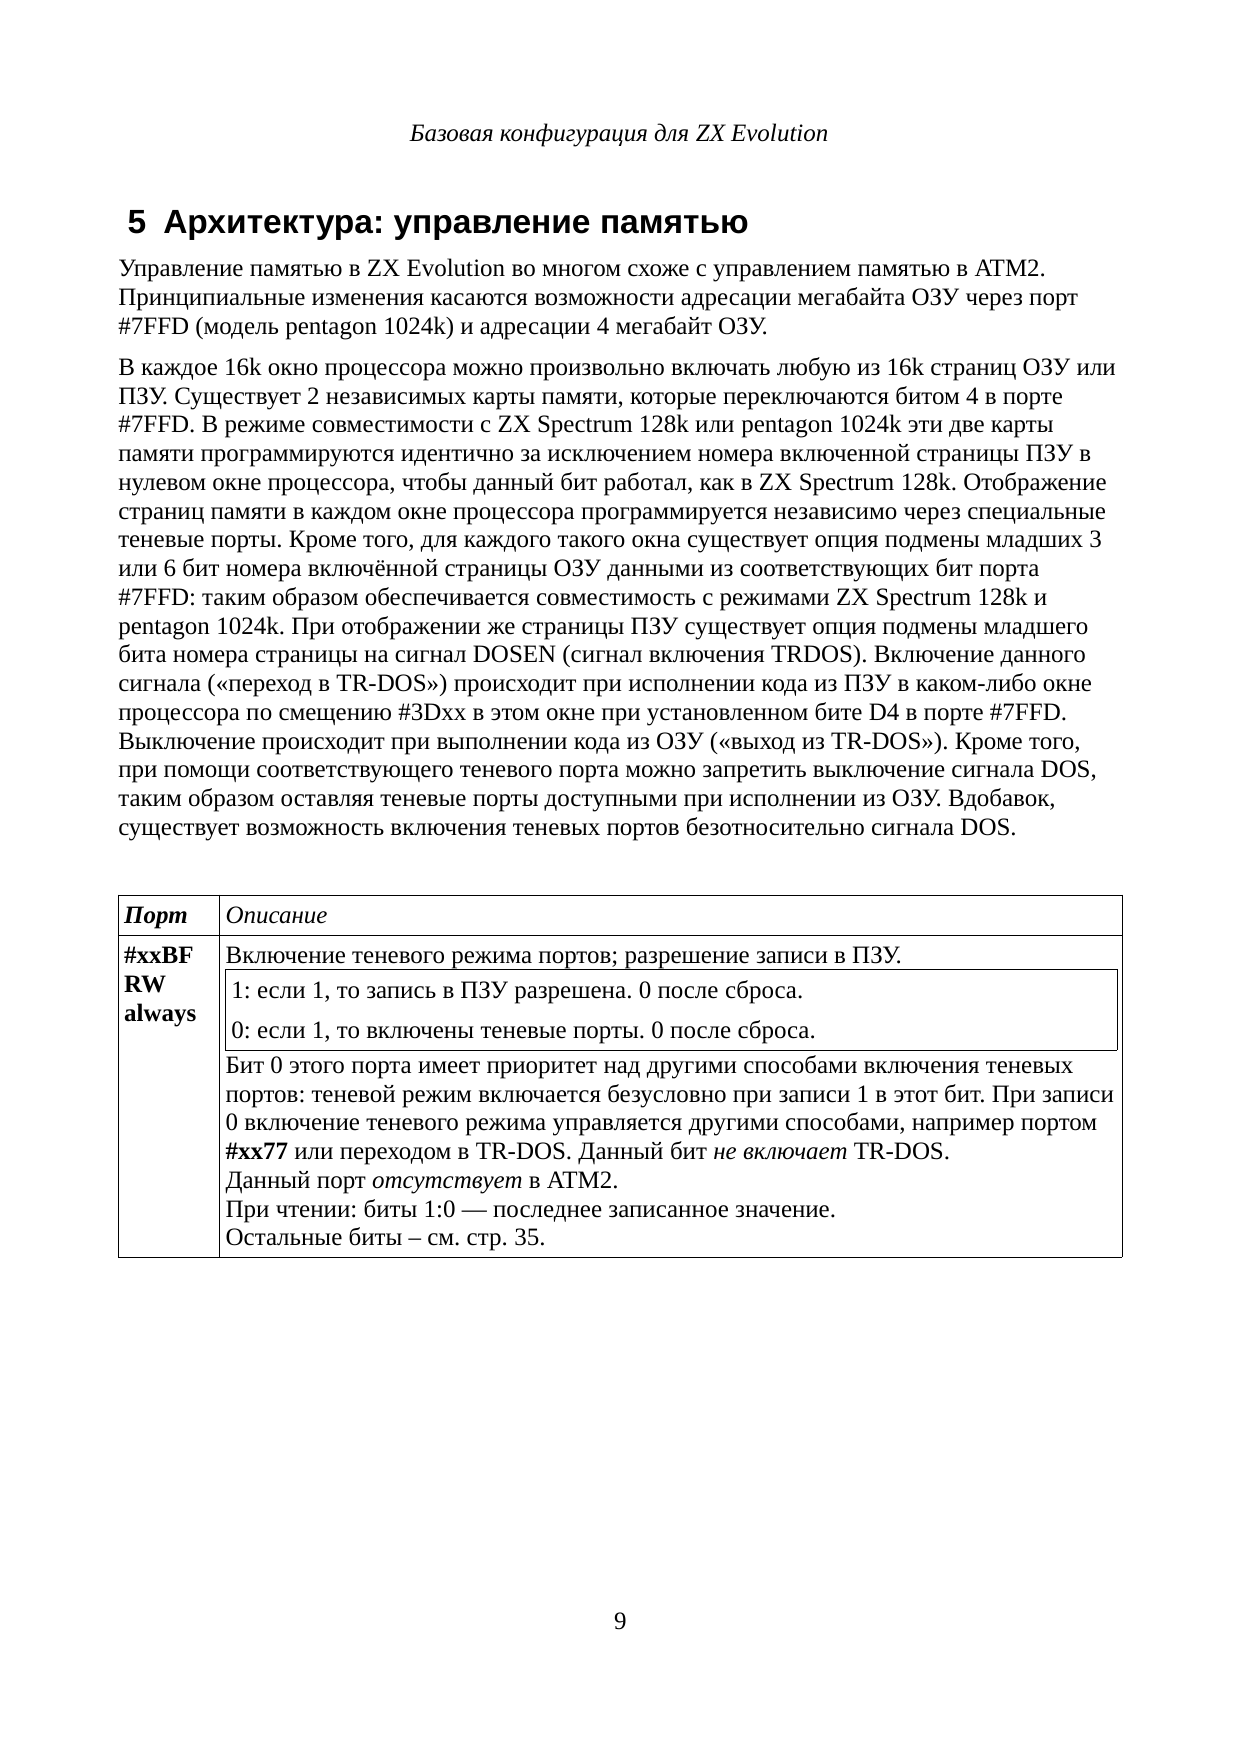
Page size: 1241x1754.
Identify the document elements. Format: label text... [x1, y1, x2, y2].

table_cell Включение теневого режима портов; разрешение записи в ПЗУ. Бит 0 этого порта имеет приоритет над другими способами включения теневых портов: теневой режим включается безусловно при записи 1 в этот бит. При записи 0 включение теневого режима управляется другими способами, например портом #xx77 или переходом в TR-DOS. Данный бит не включает TR-DOS. Данный порт отсутствует в ATM2. При чтении: биты 1:0 — последнее записанное значение. Остальные биты – см. стр. 35. [220, 936, 1122, 1257]
table_header Порт [119, 896, 219, 935]
subtitle Архитектура: управление памятью [118, 202, 1122, 241]
text Управление памятью в ZX Evolution во многом схоже с управлением памятью в ATM2. Принципиальные изменения касаются возможности адресации мегабайта ОЗУ через порт #7FFD (модель pentagon 1024k) и адресации 4 мегабайт ОЗУ. [118, 253, 1122, 339]
table_cell 0: если 1, то включены теневые порты. 0 после сброса. [226, 1010, 1117, 1050]
table_cell #xxBF RW always [119, 936, 219, 1257]
table_header Описание [220, 896, 1122, 935]
table_header 1: если 1, то запись в ПЗУ разрешена. 0 после сброса. [226, 970, 1117, 1010]
text В каждое 16k окно процессора можно произвольно включать любую из 16k страниц ОЗУ или ПЗУ. Существует 2 независимых карты памяти, которые переключаются битом 4 в порте #7FFD. В режиме совместимости с ZX Spectrum 128k или pentagon 1024k эти две карты памяти программируются идентично за исключением номера включенной страницы ПЗУ в нулевом окне процессора, чтобы данный бит работал, как в ZX Spectrum 128k. Отображение страниц памяти в каждом окне процессора программируется независимо через специальные теневые порты. Кроме того, для каждого такого окна существует опция подмены младших 3 или 6 бит номера включённой страницы ОЗУ данными из соответствующих бит порта #7FFD: таким образом обеспечивается совместимость с режимами ZX Spectrum 128k и pentagon 1024k. При отображении же страницы ПЗУ существует опция подмены младшего бита номера страницы на сигнал DOSEN (сигнал включения TRDOS). Включение данного сигнала («переход в TR-DOS») происходит при исполнении кода из ПЗУ в каком-либо окне процессора по смещению #3Dxx в этом окне при установленном бите D4 в порте #7FFD. Выключение происходит при выполнении кода из ОЗУ («выход из TR-DOS»). Кроме того, при помощи соответствующего теневого порта можно запретить выключение сигнала DOS, таким образом оставляя теневые порты доступными при исполнении из ОЗУ. Вдобавок, существует возможность включения теневых портов безотносительно сигнала DOS. [118, 352, 1122, 841]
